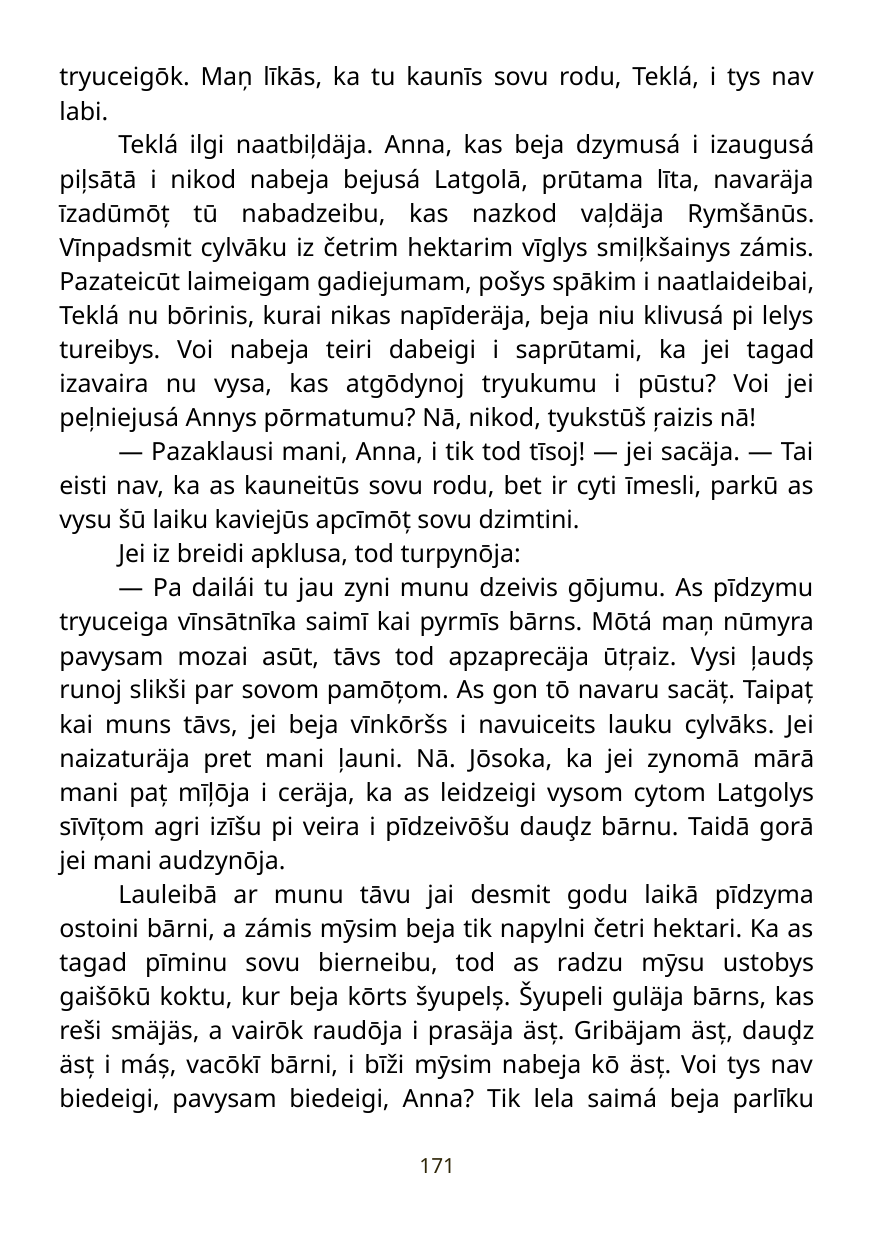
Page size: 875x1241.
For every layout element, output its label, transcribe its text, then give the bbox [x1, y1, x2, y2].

text Teklá ilgi naatbiļdäja. Anna, kas beja dzymusá i izaugusá piļsātā i nikod nabeja bejusá Latgolā, prūtama līta, navaräja īzadūmōț tū nabadzeibu, kas nazkod vaļdäja Rymšānūs. Vīnpadsmit cylvāku iz četrim hektarim vīglys smiļkšainys zámis. Pazateicūt laimeigam gadiejumam, pošys spākim i naatlaideibai, Teklá nu bōrinis, kurai nikas napīderäja, beja niu klivusá pi lelys tureibys. Voi nabeja teiri dabeigi i saprūtami, ka jei tagad izavaira nu vysa, kas atgōdynoj tryukumu i pūstu? Voi jei peļniejusá Annys pōrmatumu? Nā, nikod, tyukstūš ŗaizis nā! [59, 127, 815, 434]
text — Pazaklausi mani, Anna, i tik tod tīsoj! — jei sacäja. — Tai eisti nav, ka as kauneitūs sovu rodu, bet ir cyti īmesli, parkū as vysu šū laiku kaviejūs apcīmōț sovu dzimtini. [59, 434, 815, 536]
text Lauleibā ar munu tāvu jai desmit godu laikā pīdzyma ostoini bārni, a zámis mȳsim beja tik napylni četri hektari. Ka as tagad pīminu sovu bierneibu, tod as radzu mȳsu ustobys gaišōkū koktu, kur beja kōrts šyupelș. Šyupeli guläja bārns, kas reši smäjäs, a vairōk raudōja i prasäja äsț. Gribäjam äsț, dauḑz äsț i máș, vacōkī bārni, i bīži mȳsim nabeja kō äsț. Voi tys nav biedeigi, pavysam biedeigi, Anna? Tik lela saimá beja parlīku [59, 877, 815, 1115]
text Jei iz breidi apklusa, tod turpynōja: [59, 536, 815, 570]
text tryuceigōk. Maņ līkās, ka tu kaunīs sovu rodu, Teklá, i tys nav labi. [59, 59, 815, 127]
text — Pa dailái tu jau zyni munu dzeivis gōjumu. As pīdzymu tryuceiga vīnsātnīka saimī kai pyrmīs bārns. Mōtá maņ nūmyra pavysam mozai asūt, tāvs tod apzaprecäja ūtŗaiz. Vysi ļaudș runoj slikši par sovom pamōțom. As gon tō navaru sacäț. Taipaț kai muns tāvs, jei beja vīnkōršs i navuiceits lauku cylvāks. Jei naizaturäja pret mani ļauni. Nā. Jōsoka, ka jei zynomā mārā mani paț mīļōja i ceräja, ka as leidzeigi vysom cytom Latgolys sīvīțom agri izīšu pi veira i pīdzeivōšu dauḑz bārnu. Taidā gorā jei mani audzynōja. [59, 570, 815, 877]
